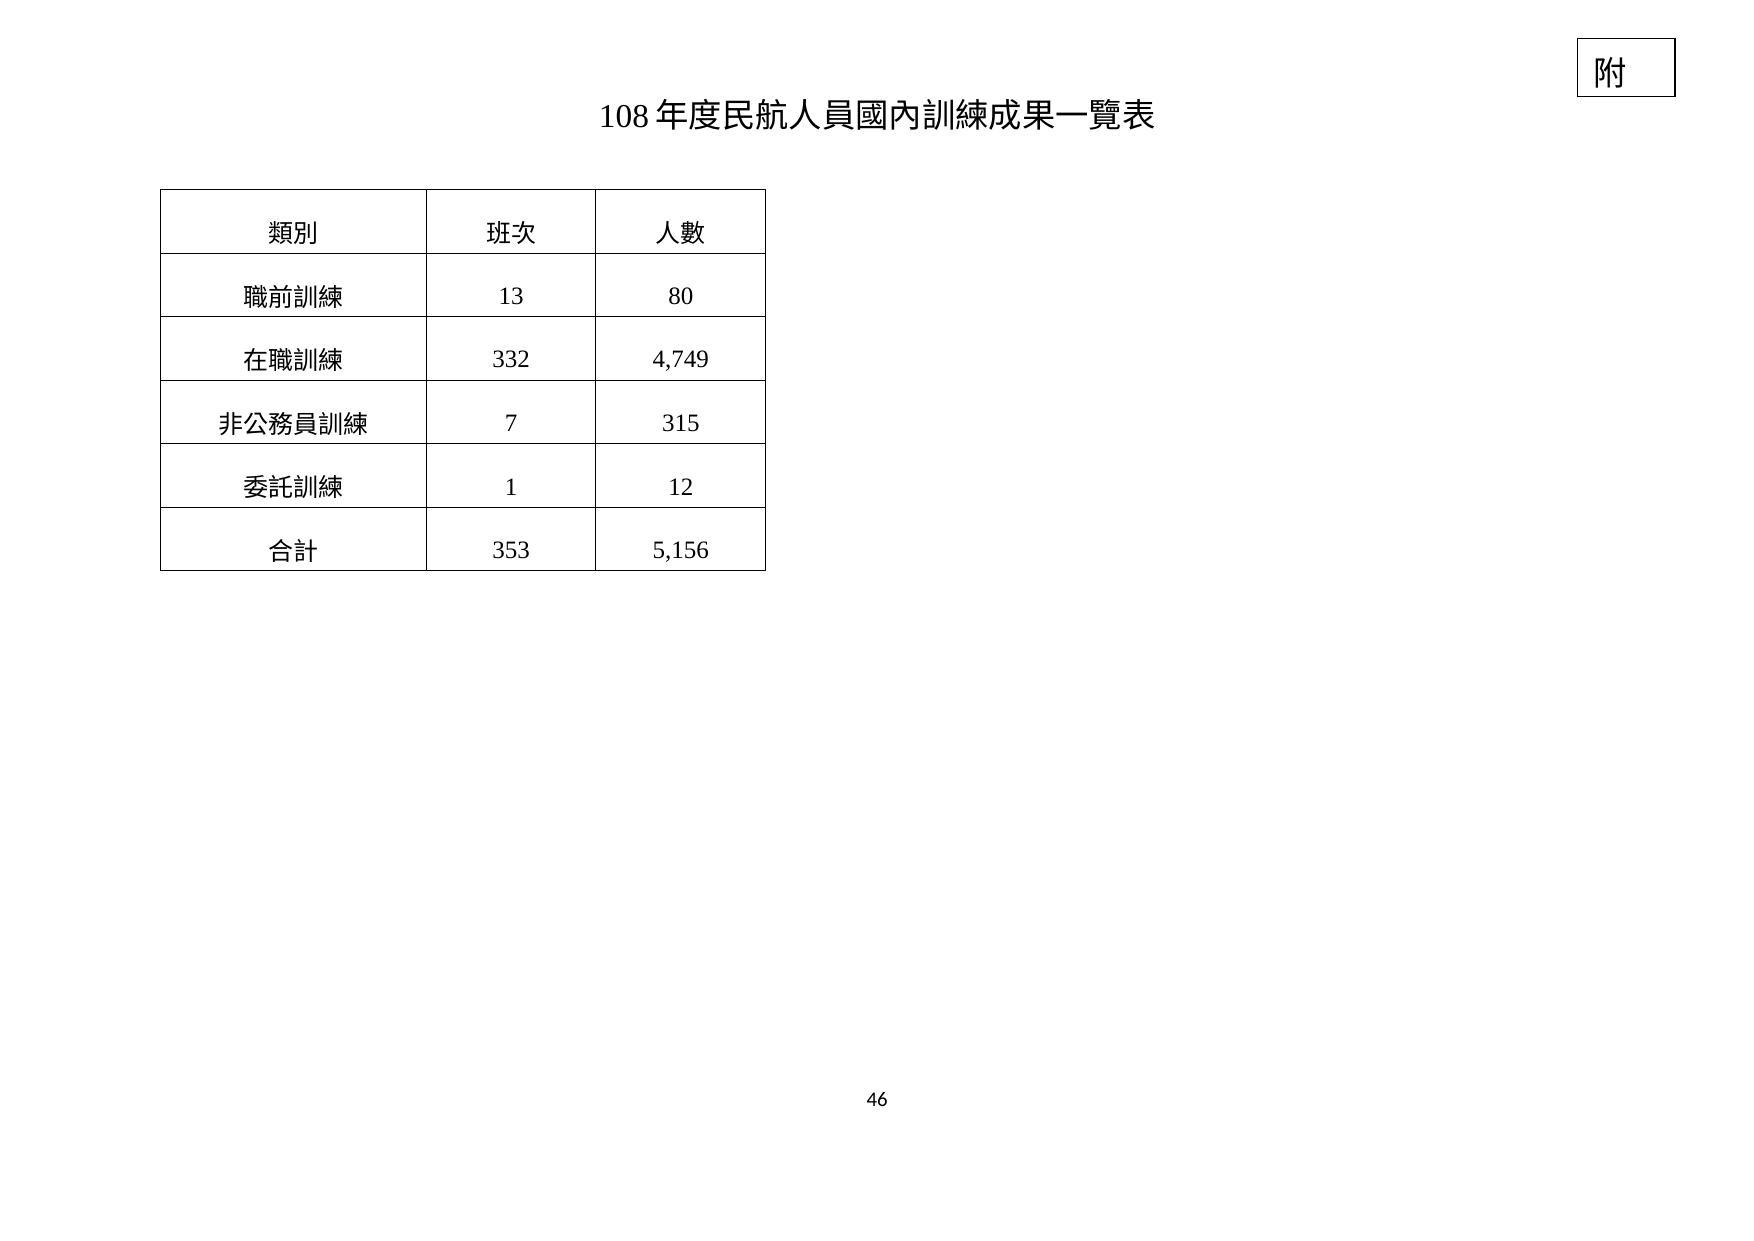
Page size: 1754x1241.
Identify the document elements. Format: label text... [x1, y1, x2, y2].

table_cell 非公務員訓練 [161, 381, 426, 443]
table_cell 委託訓練 [161, 444, 426, 507]
table_cell 合計 [161, 508, 426, 570]
table_cell 7 [427, 381, 595, 443]
table_cell 353 [427, 508, 595, 570]
table_cell 1 [427, 444, 595, 507]
table_cell 13 [427, 254, 595, 316]
table_cell 12 [596, 444, 765, 507]
table_header 類別 [161, 190, 426, 253]
table_cell 332 [427, 317, 595, 380]
table_cell 315 [596, 381, 765, 443]
table_cell 在職訓練 [161, 317, 426, 380]
table_cell 職前訓練 [161, 254, 426, 316]
table_cell 80 [596, 254, 765, 316]
table_cell 5,156 [596, 508, 765, 570]
table_cell 4,749 [596, 317, 765, 380]
table_header 人數 [596, 190, 765, 253]
table_header 班次 [427, 190, 595, 253]
